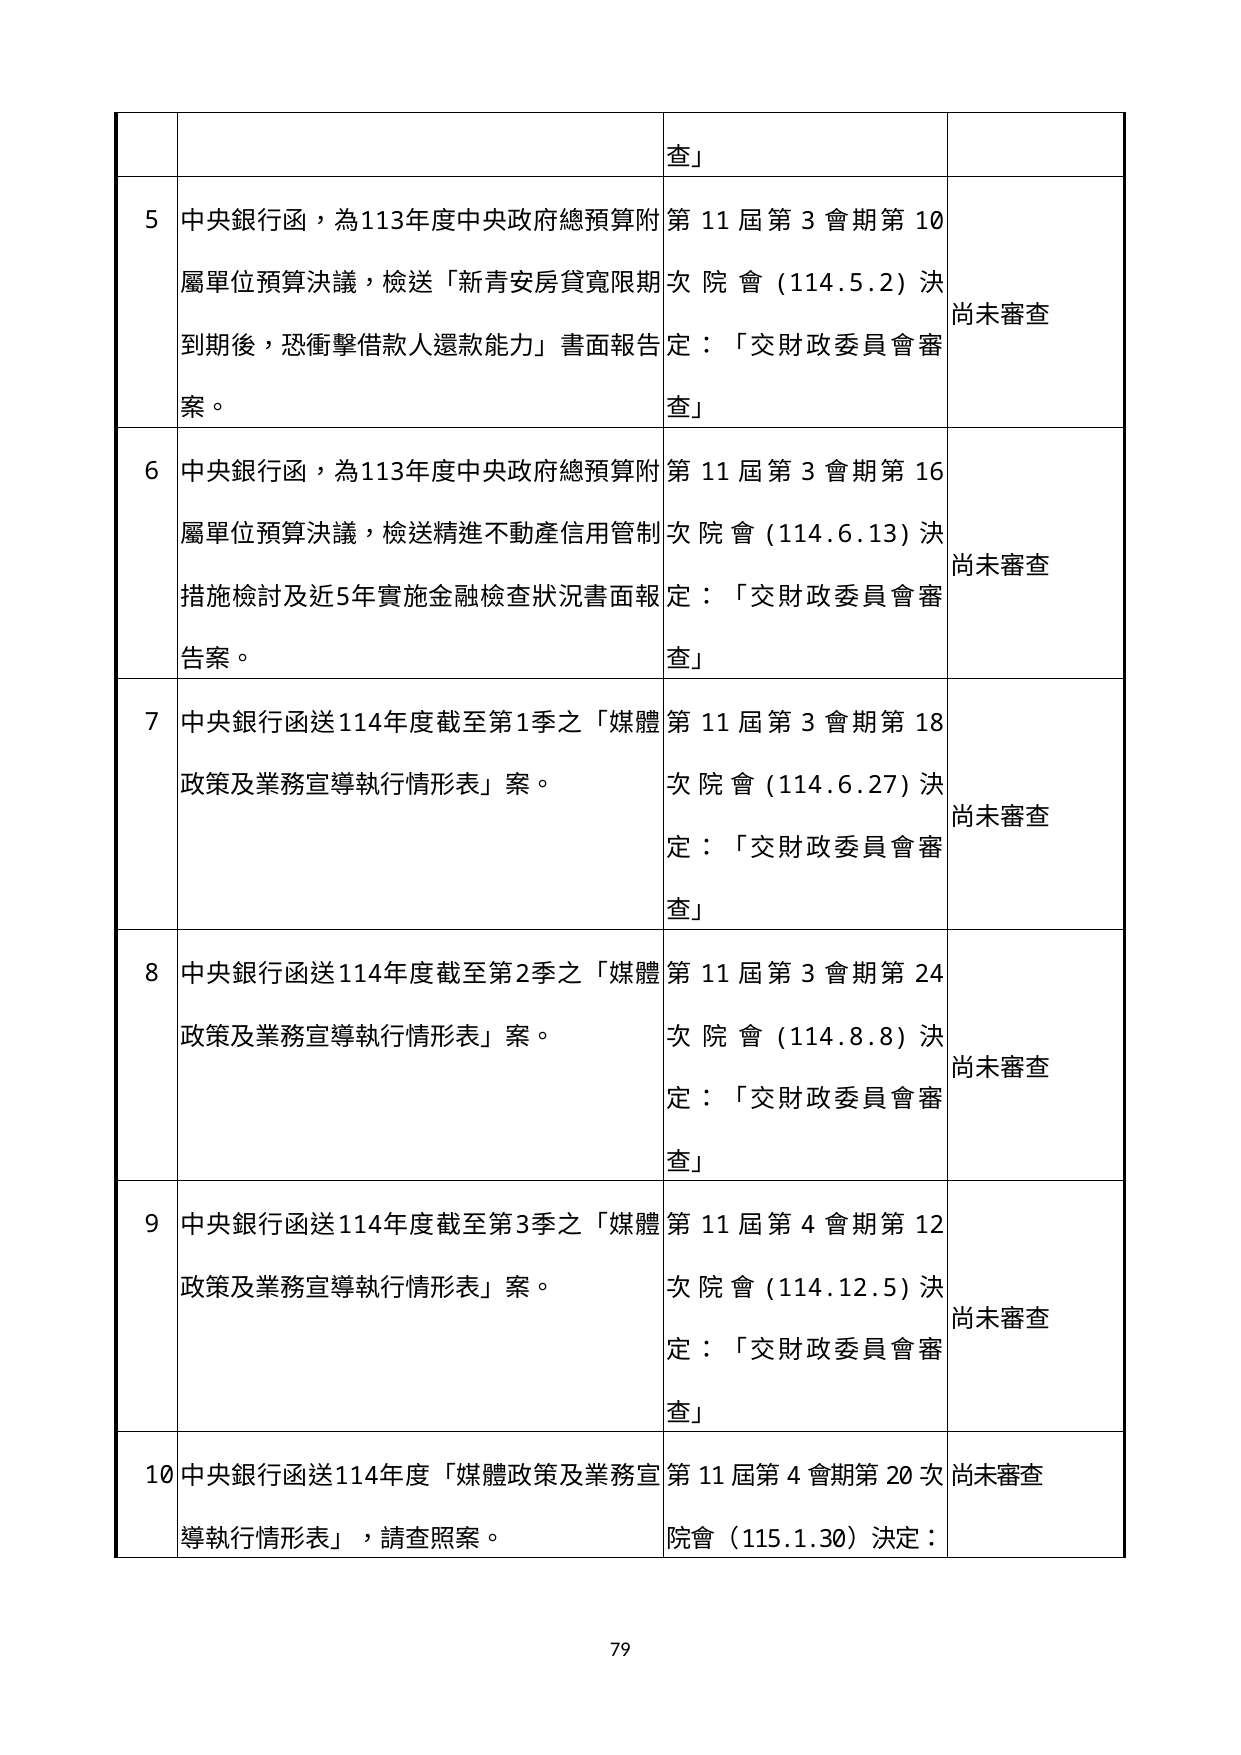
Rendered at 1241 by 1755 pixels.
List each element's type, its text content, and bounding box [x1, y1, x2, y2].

table_cell 第11屆第4會期第12次院會(114.12.5)決定：「交財政委員會審查」 [664, 1181, 947, 1431]
table_cell [118, 1181, 177, 1431]
table_cell [118, 930, 177, 1180]
table_cell [118, 1432, 177, 1557]
table_cell 第11屆第3會期第10次院會(114.5.2)決定：「交財政委員會審查」 [664, 177, 947, 427]
table_cell 第11屆第4會期第20次院會（115.1.30）決定： [664, 1432, 947, 1557]
table_cell [118, 113, 177, 176]
table_cell [118, 428, 177, 678]
table_cell 查」 [664, 113, 947, 176]
table_cell [118, 177, 177, 427]
table_cell 尚未審查 [948, 1432, 1123, 1557]
table_cell 尚未審查 [948, 177, 1123, 427]
table_cell [178, 113, 663, 176]
table_cell [948, 113, 1123, 176]
table_cell 中央銀行函送114年度截至第3季之「媒體政策及業務宣導執行情形表」案。 [178, 1181, 663, 1431]
table_cell 中央銀行函送114年度截至第2季之「媒體政策及業務宣導執行情形表」案。 [178, 930, 663, 1180]
table_cell 第11屆第3會期第24次院會(114.8.8)決定：「交財政委員會審查」 [664, 930, 947, 1180]
table_cell 中央銀行函，為113年度中央政府總預算附屬單位預算決議，檢送精進不動產信用管制措施檢討及近5年實施金融檢查狀況書面報告案。 [178, 428, 663, 678]
table_cell [118, 679, 177, 929]
table_cell 尚未審查 [948, 679, 1123, 929]
table_cell 尚未審查 [948, 428, 1123, 678]
table_cell 中央銀行函送114年度「媒體政策及業務宣導執行情形表」，請查照案。 [178, 1432, 663, 1557]
table_cell 第11屆第3會期第18次院會(114.6.27)決定：「交財政委員會審查」 [664, 679, 947, 929]
table_cell 中央銀行函，為113年度中央政府總預算附屬單位預算決議，檢送「新青安房貸寬限期到期後，恐衝擊借款人還款能力」書面報告案。 [178, 177, 663, 427]
table_cell 尚未審查 [948, 930, 1123, 1180]
table_cell 中央銀行函送114年度截至第1季之「媒體政策及業務宣導執行情形表」案。 [178, 679, 663, 929]
table_cell 第11屆第3會期第16次院會(114.6.13)決定：「交財政委員會審查」 [664, 428, 947, 678]
table_cell 尚未審查 [948, 1181, 1123, 1431]
